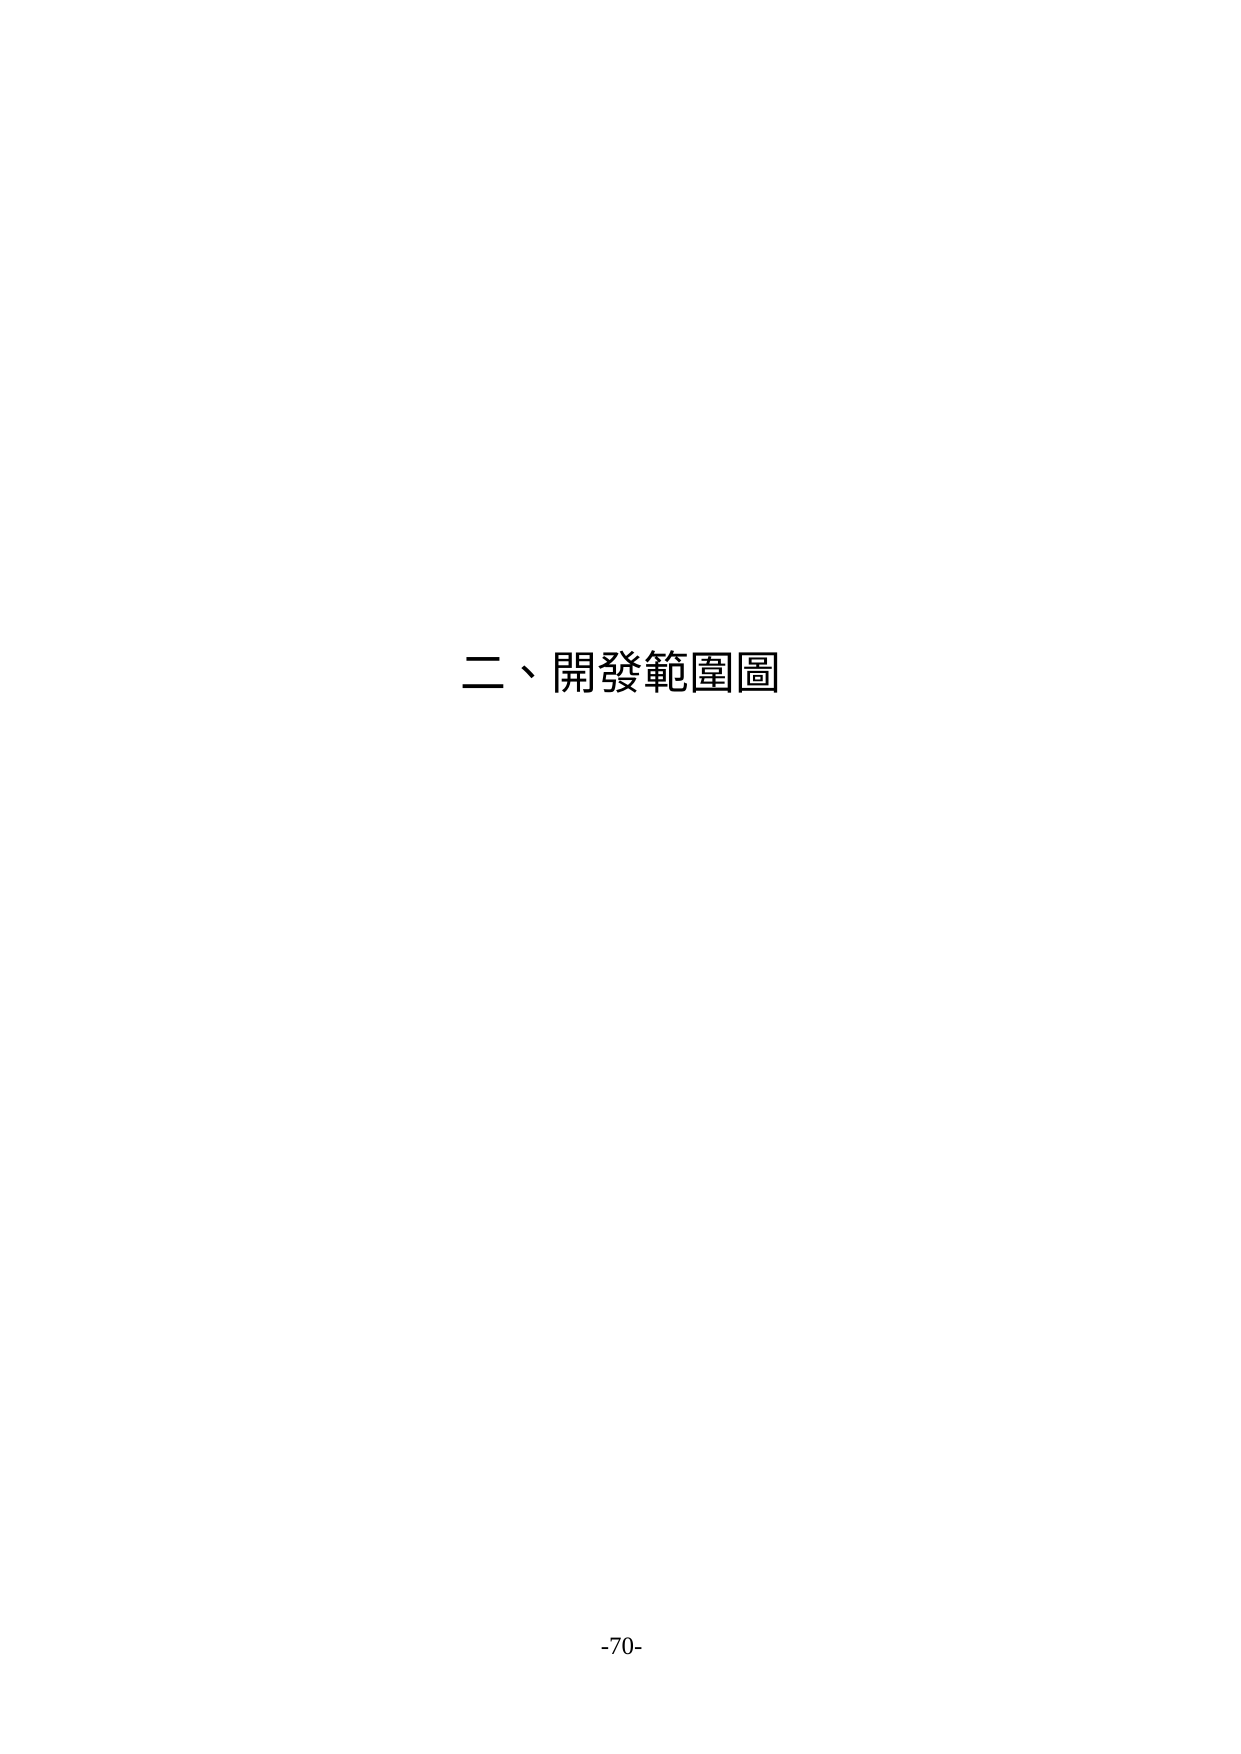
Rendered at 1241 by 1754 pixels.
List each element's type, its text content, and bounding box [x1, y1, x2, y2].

subtitle 二、開發範圍圖 [150, 596, 1090, 721]
